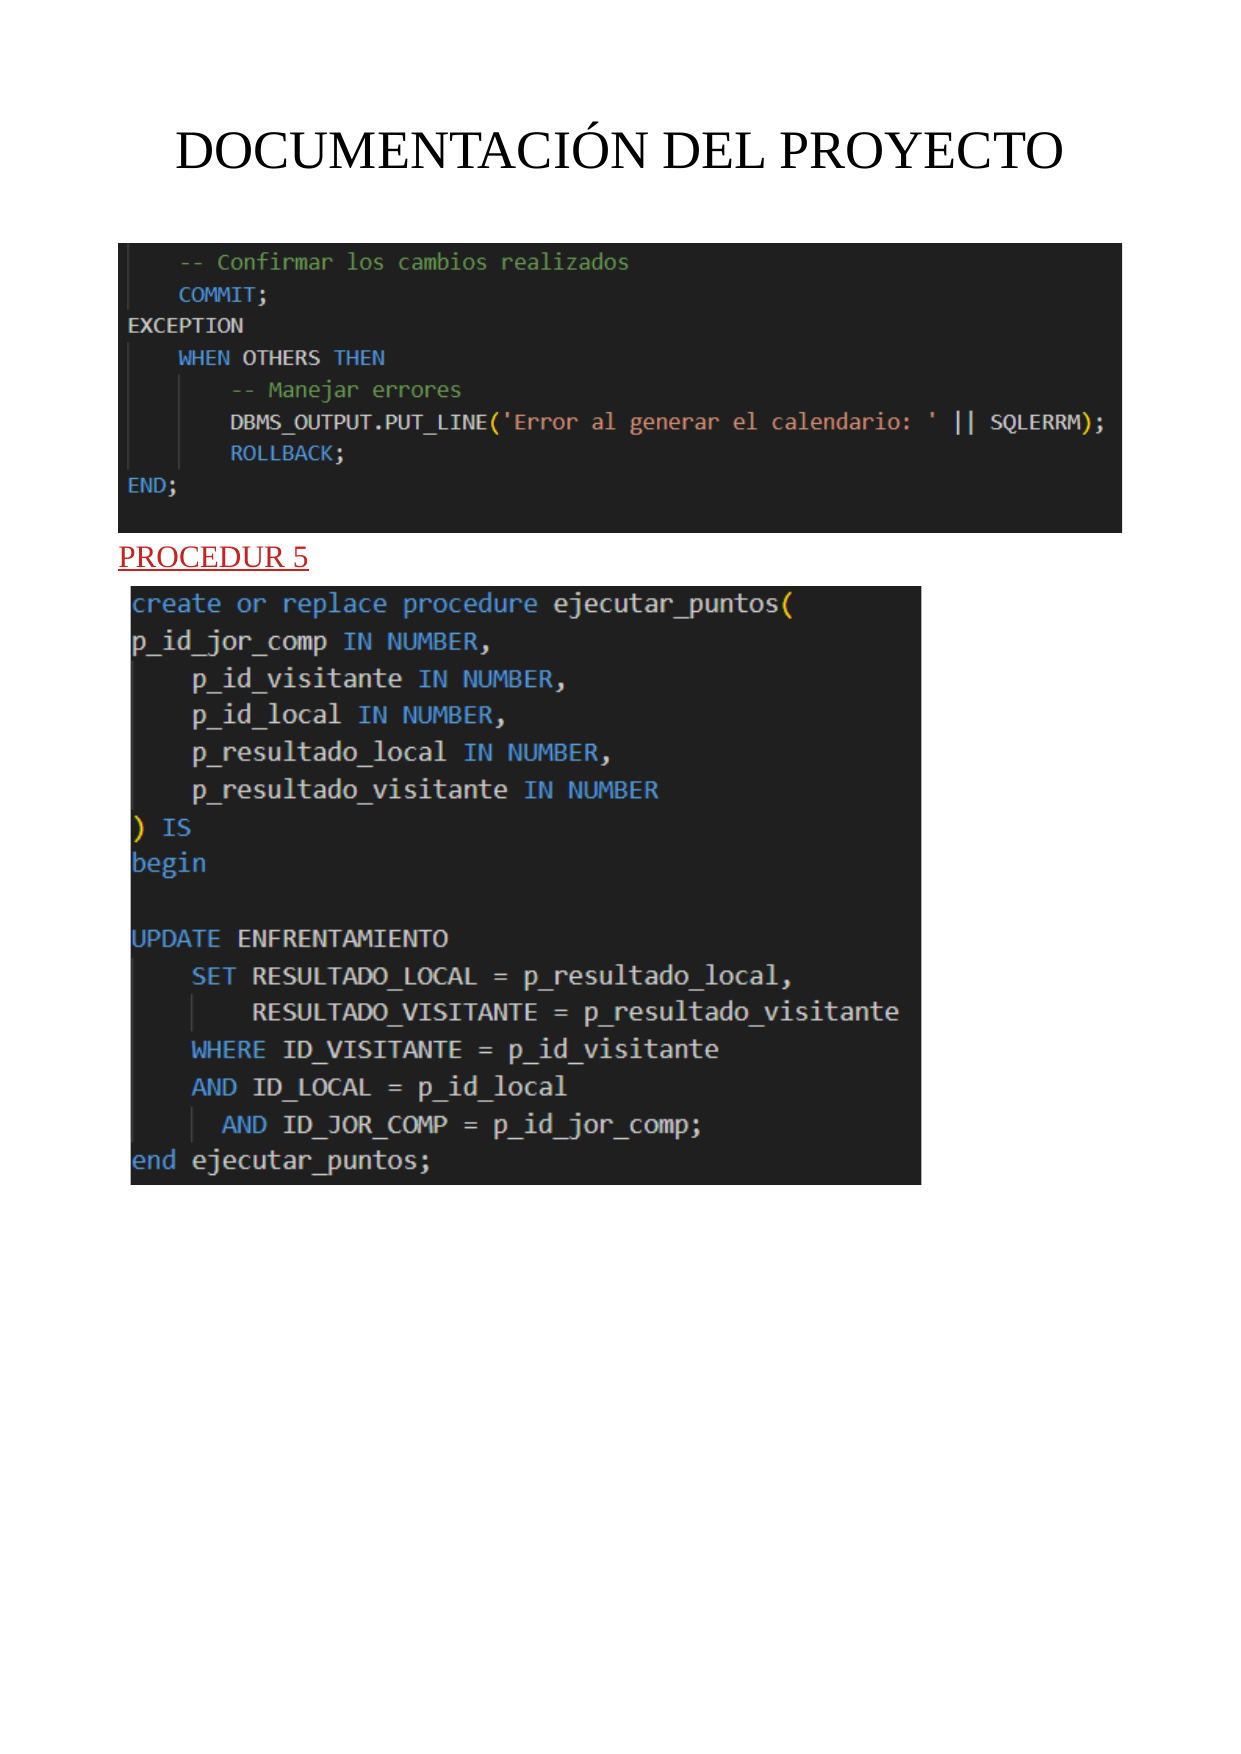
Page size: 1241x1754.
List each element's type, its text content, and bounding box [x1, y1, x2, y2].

text PROCEDUR 5 [118, 533, 1122, 574]
picture [130, 586, 922, 1185]
picture [118, 243, 1123, 533]
